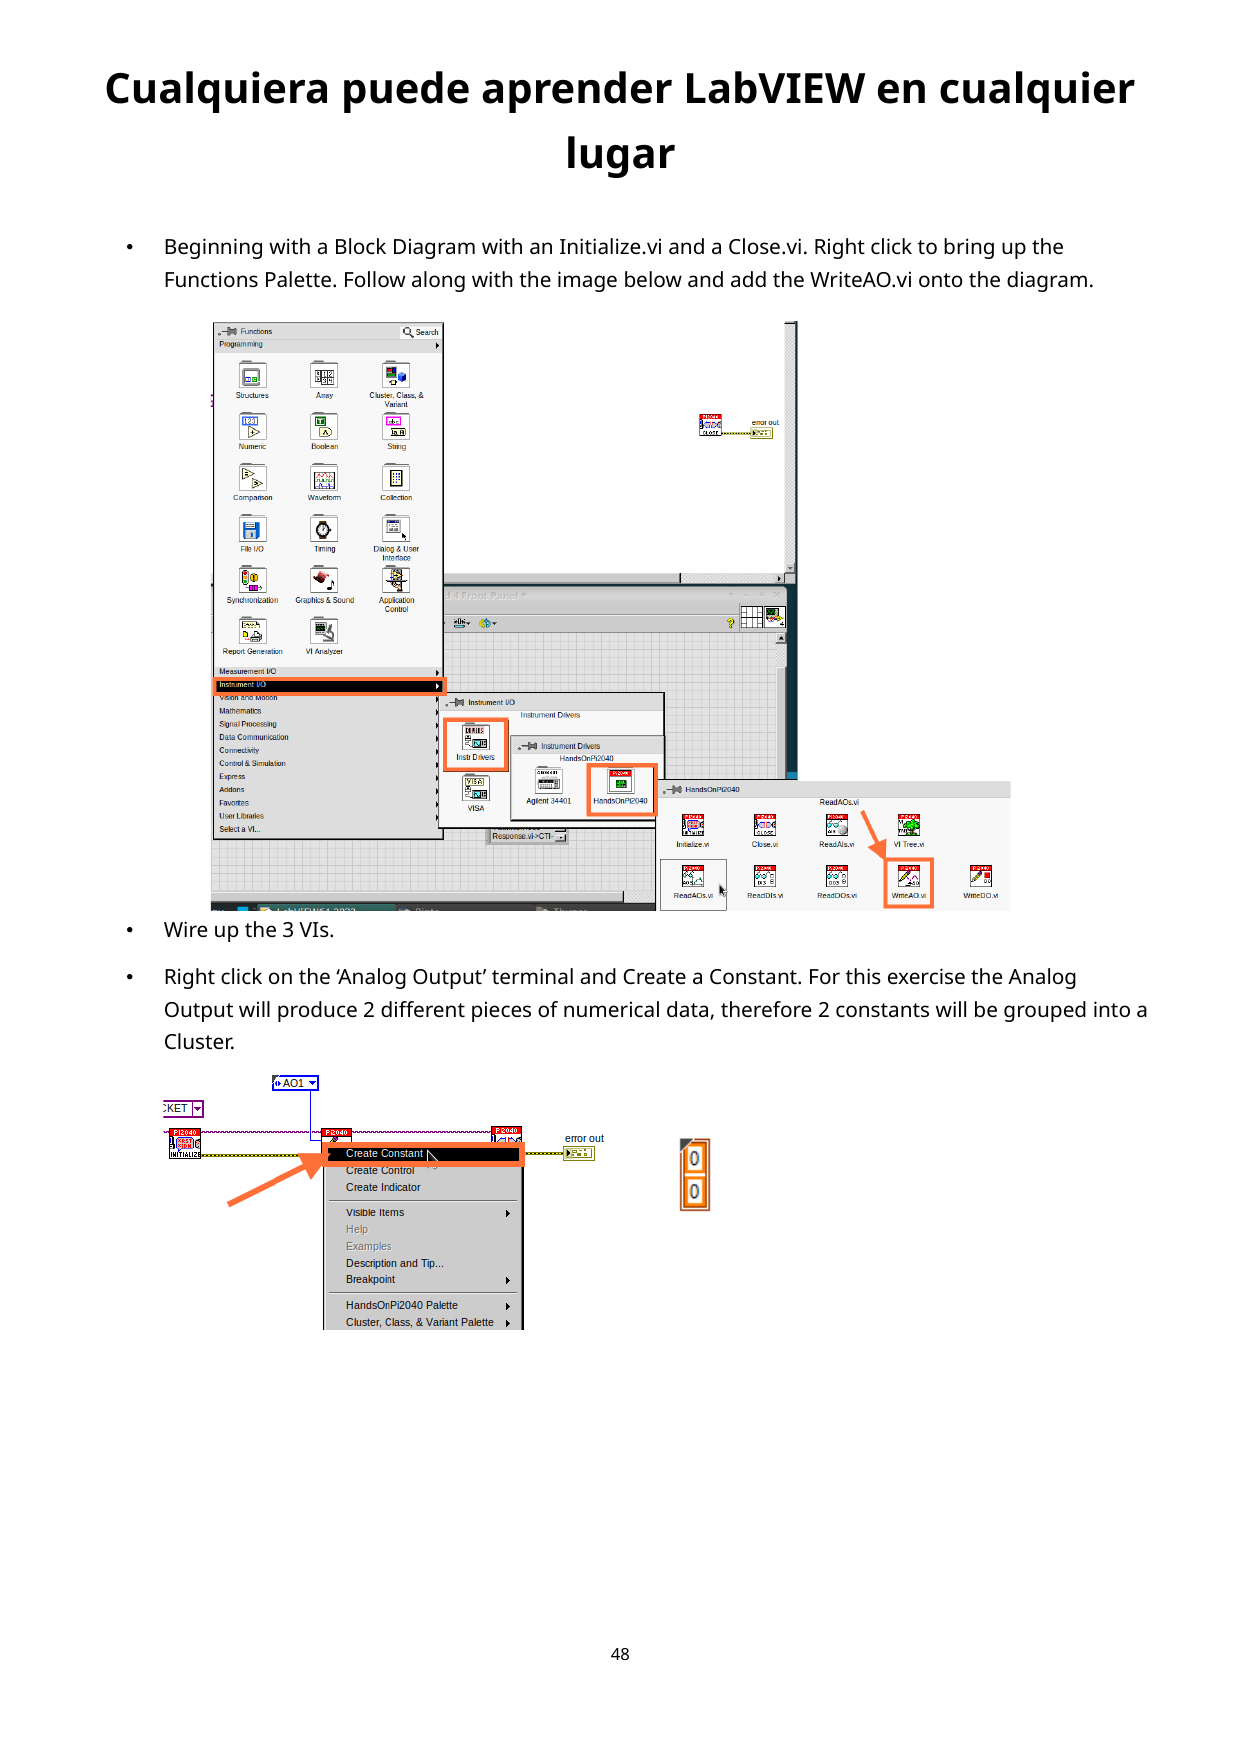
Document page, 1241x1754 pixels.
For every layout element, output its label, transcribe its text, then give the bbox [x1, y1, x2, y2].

picture [669, 1112, 726, 1238]
list Beginning with a Block Diagram with an Initialize.vi and a Close.vi. Right click to bring up the Functions Palette. Follow along with the image below and add the WriteAO.vi onto the diagram. [126, 232, 1152, 293]
picture [163, 1060, 615, 1330]
picture [210, 321, 1011, 911]
list Wire up the 3 VIs. [126, 312, 1152, 943]
list Right click on the ‘Analog Output’ terminal and Create a Constant. For this exercise the Analog Output will produce 2 different pieces of numerical data, therefore 2 constants will be grouped into a Cluster. [126, 962, 1152, 1056]
